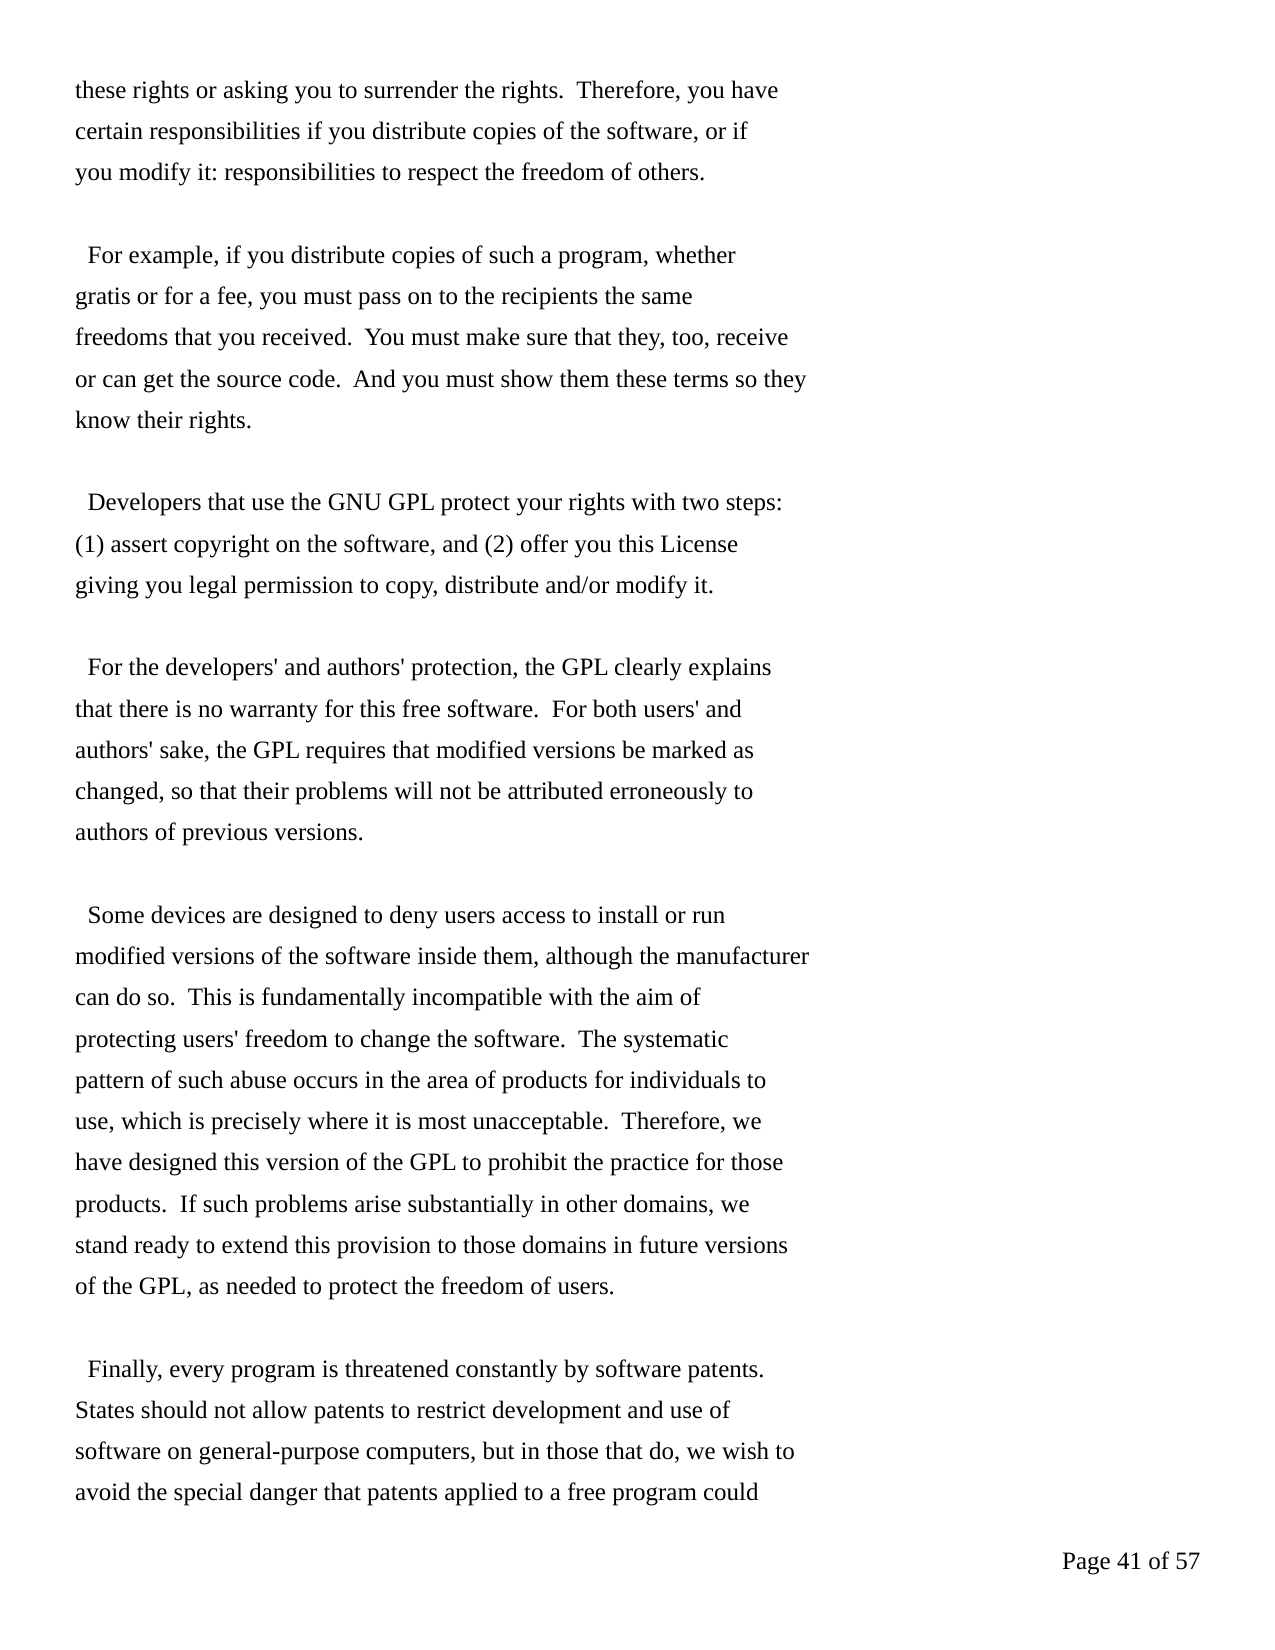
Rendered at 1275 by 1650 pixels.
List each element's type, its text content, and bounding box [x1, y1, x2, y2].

text stand ready to extend this provision to those domains in future versions [75, 1230, 1200, 1259]
text that there is no warranty for this free software. For both users' and [75, 694, 1200, 722]
text avoid the special danger that patents applied to a free program could [75, 1477, 1200, 1506]
text modified versions of the software inside them, although the manufacturer [75, 941, 1200, 970]
text freedoms that you received. You must make sure that they, too, receive [75, 322, 1200, 351]
text (1) assert copyright on the software, and (2) offer you this License [75, 529, 1200, 557]
text States should not allow patents to restrict development and use of [75, 1395, 1200, 1424]
text can do so. This is fundamentally incompatible with the aim of [75, 982, 1200, 1011]
text certain responsibilities if you distribute copies of the software, or if [75, 116, 1200, 145]
text you modify it: responsibilities to respect the freedom of others. [75, 157, 1200, 186]
text Developers that use the GNU GPL protect your rights with two steps: [75, 487, 1200, 516]
text authors of previous versions. [75, 817, 1200, 846]
text or can get the source code. And you must show them these terms so they [75, 364, 1200, 392]
text use, which is precisely where it is most unacceptable. Therefore, we [75, 1106, 1200, 1135]
text know their rights. [75, 405, 1200, 434]
text authors' sake, the GPL requires that modified versions be marked as [75, 735, 1200, 764]
text gratis or for a fee, you must pass on to the recipients the same [75, 281, 1200, 310]
text protecting users' freedom to change the software. The systematic [75, 1024, 1200, 1052]
text products. If such problems arise substantially in other domains, we [75, 1189, 1200, 1217]
text Some devices are designed to deny users access to install or run [75, 900, 1200, 929]
text For the developers' and authors' protection, the GPL clearly explains [75, 652, 1200, 681]
text changed, so that their problems will not be attributed erroneously to [75, 776, 1200, 805]
text have designed this version of the GPL to prohibit the practice for those [75, 1147, 1200, 1176]
text Finally, every program is threatened constantly by software patents. [75, 1354, 1200, 1382]
text pattern of such abuse occurs in the area of products for individuals to [75, 1065, 1200, 1094]
text For example, if you distribute copies of such a program, whether [75, 240, 1200, 269]
text these rights or asking you to surrender the rights. Therefore, you have [75, 75, 1200, 104]
text giving you legal permission to copy, distribute and/or modify it. [75, 570, 1200, 599]
text software on general-purpose computers, but in those that do, we wish to [75, 1436, 1200, 1465]
text of the GPL, as needed to protect the freedom of users. [75, 1271, 1200, 1300]
